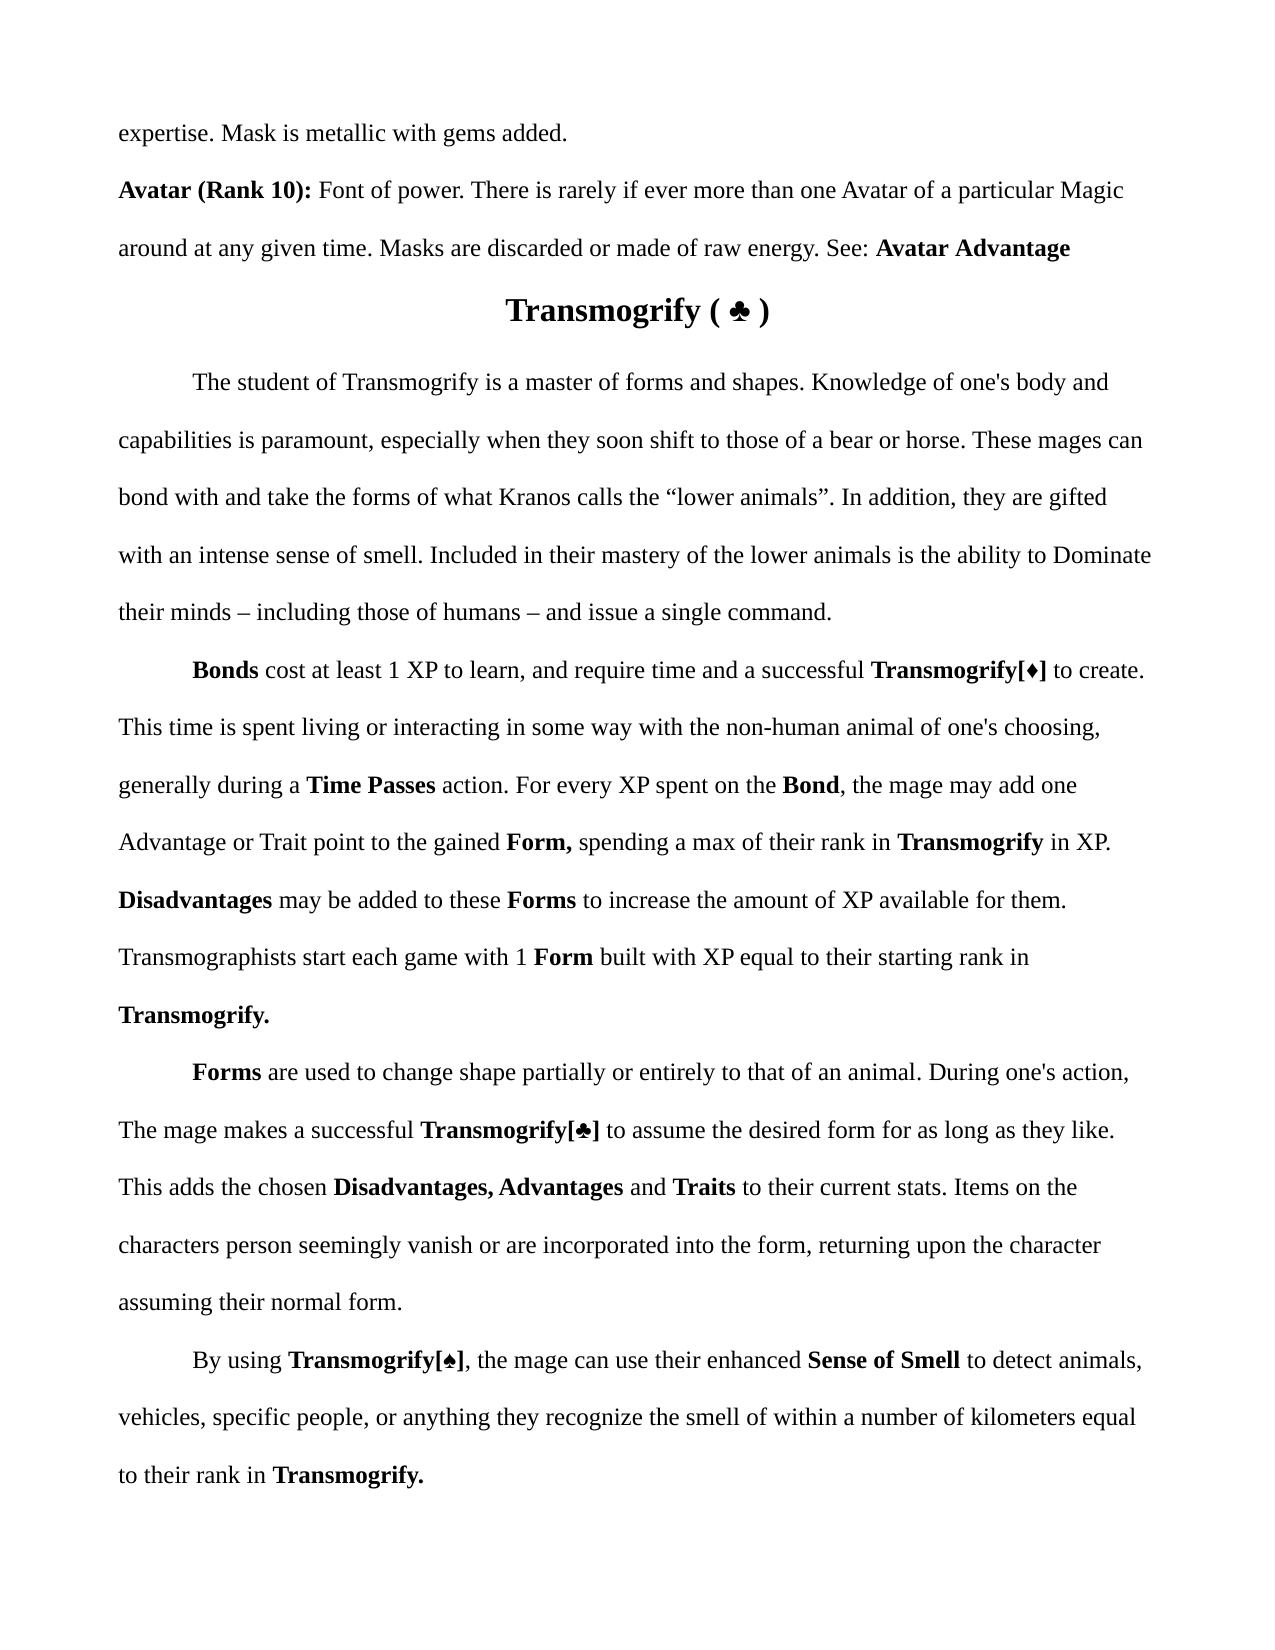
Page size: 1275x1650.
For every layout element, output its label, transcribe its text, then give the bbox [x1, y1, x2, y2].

text Bonds cost at least 1 XP to learn, and require time and a successful Transmogrify[♦] to create. This time is spent living or interacting in some way with the non-human animal of one's choosing, generally during a Time Passes action. For every XP spent on the Bond, the mage may add one Advantage or Trait point to the gained Form, spending a max of their rank in Transmogrify in XP. Disadvantages may be added to these Forms to increase the amount of XP available for them. Transmographists start each game with 1 Form built with XP equal to their starting rank in Transmogrify. [118, 655, 1157, 1028]
text Forms are used to change shape partially or entirely to that of an animal. During one's action, The mage makes a successful Transmogrify[♣] to assume the desired form for as long as they like. This adds the chosen Disadvantages, Advantages and Traits to their current stats. Items on the characters person seemingly vanish or are incorporated into the form, returning upon the character assuming their normal form. [118, 1057, 1157, 1316]
text expertise. Mask is metallic with gems added. [118, 118, 1157, 147]
text By using Transmogrify[♠], the mage can use their enhanced Sense of Smell to detect animals, vehicles, specific people, or anything they recognize the smell of within a number of kilometers equal to their rank in Transmogrify. [118, 1345, 1157, 1488]
text The student of Transmogrify is a master of forms and shapes. Knowledge of one's body and capabilities is paramount, especially when they soon shift to those of a bear or horse. These mages can bond with and take the forms of what Kranos calls the “lower animals”. In addition, they are gifted with an intense sense of smell. Included in their mastery of the lower animals is the ability to Dominate their minds – including those of humans – and issue a single command. [118, 367, 1157, 626]
text Avatar (Rank 10): Font of power. There is rarely if ever more than one Avatar of a particular Magic around at any given time. Masks are discarded or made of raw energy. See: Avatar Advantage [118, 176, 1157, 262]
text Transmogrify ( ♣ ) [118, 291, 1157, 329]
